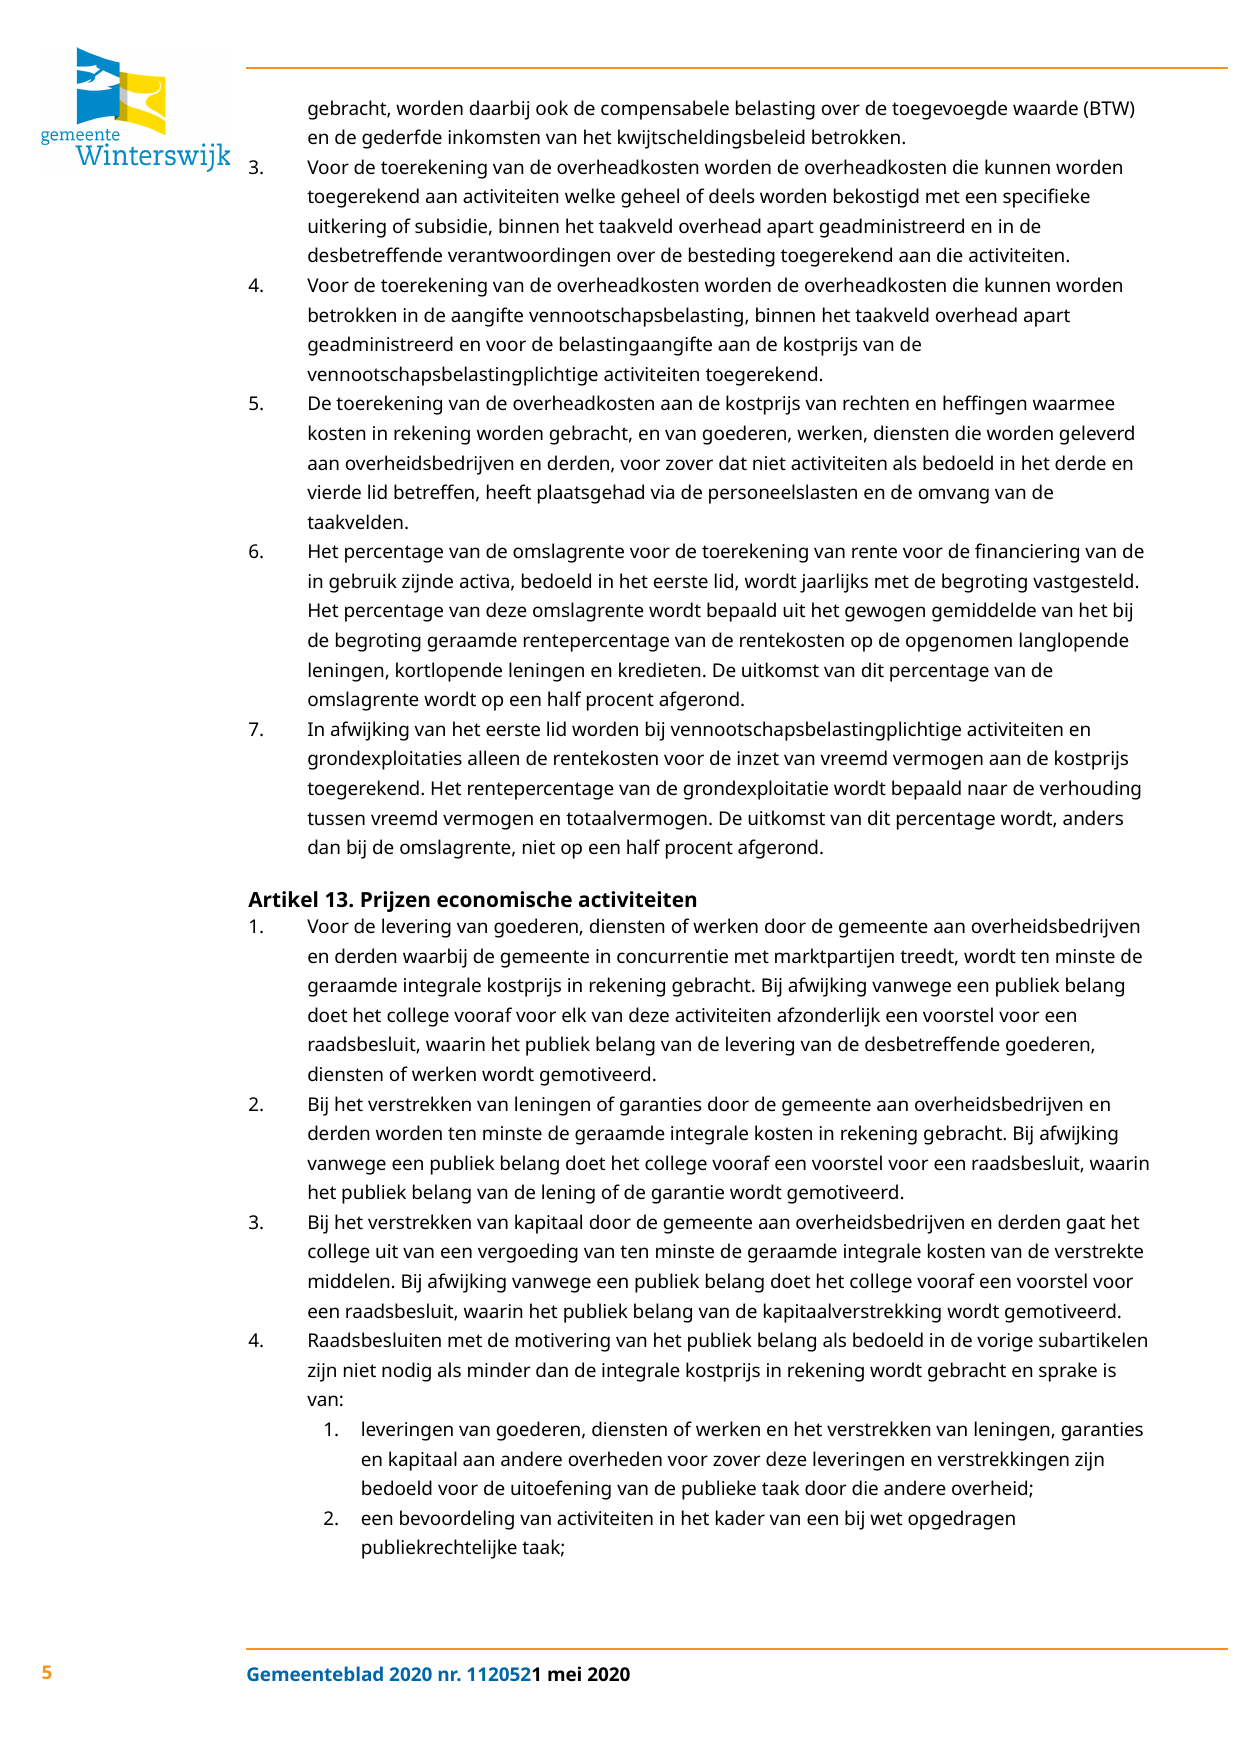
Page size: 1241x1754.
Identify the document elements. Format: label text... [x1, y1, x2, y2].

picture [41, 47, 231, 172]
picture [225, 153, 231, 162]
list Bij het verstrekken van leningen of garanties door de gemeente aan overheidsbedrijven en derden worden ten minste de geraamde integrale kosten in rekening gebracht. Bij afwijking vanwege een publiek belang doet het college vooraf een voorstel voor een raadsbesluit, waarin het publiek belang van de lening of de garantie wordt gemotiveerd. [248, 1091, 1152, 1205]
list Voor de levering van goederen, diensten of werken door de gemeente aan overheidsbedrijven en derden waarbij de gemeente in concurrentie met marktpartijen treedt, wordt ten minste de geraamde integrale kostprijs in rekening gebracht. Bij afwijking vanwege een publiek belang doet het college vooraf voor elk van deze activiteiten afzonderlijk een voorstel voor een raadsbesluit, waarin het publiek belang van de levering van de desbetreffende goederen, diensten of werken wordt gemotiveerd. [248, 913, 1152, 1087]
list gebracht, worden daarbij ook de compensabele belasting over de toegevoegde waarde (BTW) en de gederfde inkomsten van het kwijtscheldingsbeleid betrokken. [248, 95, 1152, 150]
text Artikel 13. Prijzen economische activiteiten [248, 885, 1152, 913]
list een bevoordeling van activiteiten in het kader van een bij wet opgedragen publiekrechtelijke taak; [323, 1505, 1152, 1560]
list Voor de toerekening van de overheadkosten worden de overheadkosten die kunnen worden betrokken in de aangifte vennootschapsbelasting, binnen het taakveld overhead apart geadministreerd en voor de belastingaangifte aan de kostprijs van de vennootschapsbelastingplichtige activiteiten toegerekend. [248, 272, 1152, 387]
list Voor de toerekening van de overheadkosten worden de overheadkosten die kunnen worden toegerekend aan activiteiten welke geheel of deels worden bekostigd met een specifieke uitkering of subsidie, binnen het taakveld overhead apart geadministreerd en in de desbetreffende verantwoordingen over de besteding toegerekend aan die activiteiten. [248, 154, 1152, 268]
list Het percentage van de omslagrente voor de toerekening van rente voor de financiering van de in gebruik zijnde activa, bedoeld in het eerste lid, wordt jaarlijks met de begroting vastgesteld. Het percentage van deze omslagrente wordt bepaald uit het gewogen gemiddelde van het bij de begroting geraamde rentepercentage van de rentekosten op de opgenomen langlopende leningen, kortlopende leningen en kredieten. De uitkomst van dit percentage van de omslagrente wordt op een half procent afgerond. [248, 538, 1152, 712]
list Bij het verstrekken van kapitaal door de gemeente aan overheidsbedrijven en derden gaat het college uit van een vergoeding van ten minste de geraamde integrale kosten van de verstrekte middelen. Bij afwijking vanwege een publiek belang doet het college vooraf een voorstel voor een raadsbesluit, waarin het publiek belang van de kapitaalverstrekking wordt gemotiveerd. [248, 1209, 1152, 1323]
list Raadsbesluiten met de motivering van het publiek belang als bedoeld in de vorige subartikelen zijn niet nodig als minder dan de integrale kostprijs in rekening wordt gebracht en sprake is van: [248, 1327, 1152, 1412]
list leveringen van goederen, diensten of werken en het verstrekken van leningen, garanties en kapitaal aan andere overheden voor zover deze leveringen en verstrekkingen zijn bedoeld voor de uitoefening van de publieke taak door die andere overheid; [323, 1416, 1152, 1501]
list In afwijking van het eerste lid worden bij vennootschapsbelastingplichtige activiteiten en grondexploitaties alleen de rentekosten voor de inzet van vreemd vermogen aan de kostprijs toegerekend. Het rentepercentage van de grondexploitatie wordt bepaald naar de verhouding tussen vreemd vermogen en totaalvermogen. De uitkomst van dit percentage wordt, anders dan bij de omslagrente, niet op een half procent afgerond. [248, 716, 1152, 860]
list De toerekening van de overheadkosten aan de kostprijs van rechten en heffingen waarmee kosten in rekening worden gebracht, en van goederen, werken, diensten die worden geleverd aan overheidsbedrijven en derden, voor zover dat niet activiteiten als bedoeld in het derde en vierde lid betreffen, heeft plaatsgehad via de personeelslasten en de omvang van de taakvelden. [248, 391, 1152, 535]
